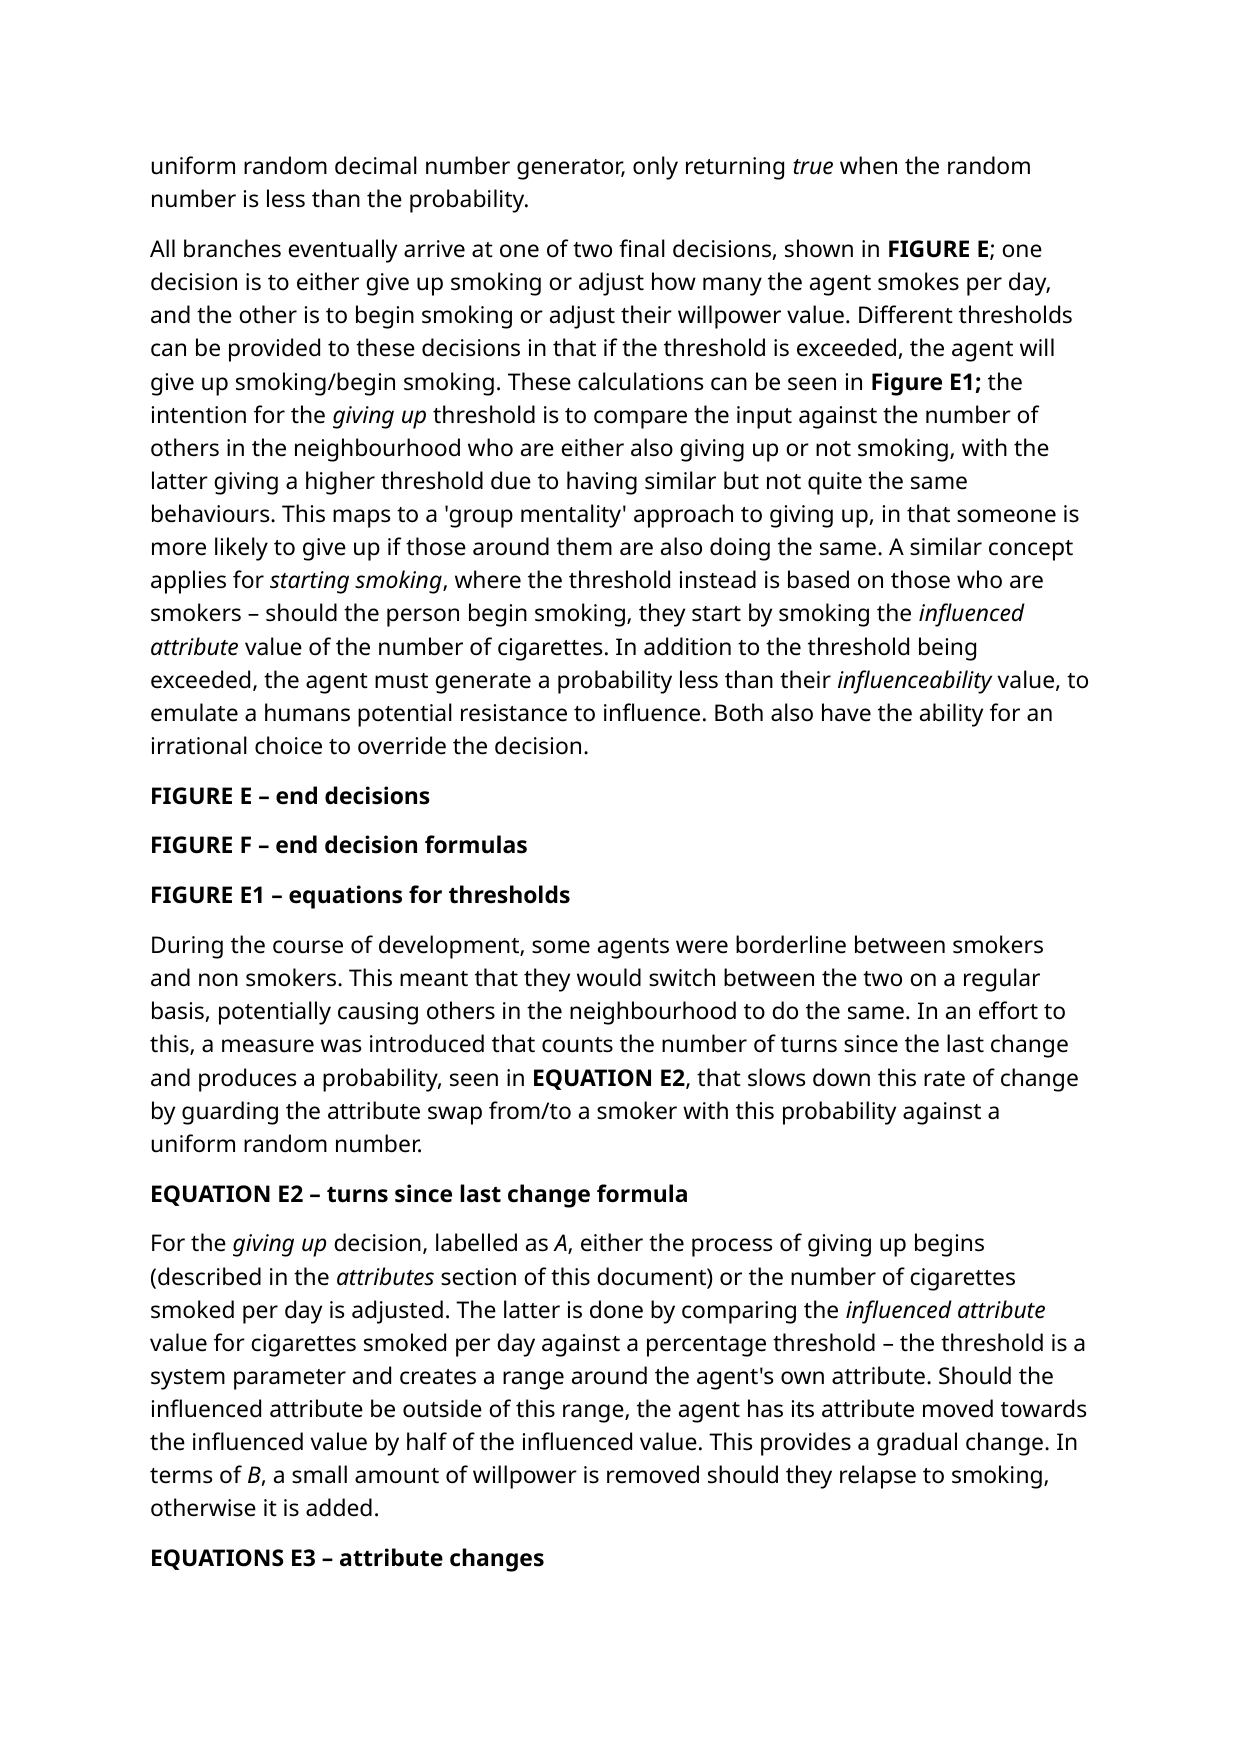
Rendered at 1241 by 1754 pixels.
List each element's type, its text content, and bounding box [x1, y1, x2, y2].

text FIGURE F – end decision formulas [150, 829, 1090, 861]
text During the course of development, some agents were borderline between smokers and non smokers. This meant that they would switch between the two on a regular basis, potentially causing others in the neighbourhood to do the same. In an effort to this, a measure was introduced that counts the number of turns since the last change and produces a probability, seen in EQUATION E2, that slows down this rate of change by guarding the attribute swap from/to a smoker with this probability against a uniform random number. [150, 929, 1090, 1159]
text All branches eventually arrive at one of two final decisions, shown in FIGURE E; one decision is to either give up smoking or adjust how many the agent smokes per day, and the other is to begin smoking or adjust their willpower value. Different thresholds can be provided to these decisions in that if the threshold is exceeded, the agent will give up smoking/begin smoking. These calculations can be seen in Figure E1; the intention for the giving up threshold is to compare the input against the number of others in the neighbourhood who are either also giving up or not smoking, with the latter giving a higher threshold due to having similar but not quite the same behaviours. This maps to a 'group mentality' approach to giving up, in that someone is more likely to give up if those around them are also doing the same. A similar concept applies for starting smoking, where the threshold instead is based on those who are smokers – should the person begin smoking, they start by smoking the influenced attribute value of the number of cigarettes. In addition to the threshold being exceeded, the agent must generate a probability less than their influenceability value, to emulate a humans potential resistance to influence. Both also have the ability for an irrational choice to override the decision. [150, 233, 1090, 761]
text uniform random decimal number generator, only returning true when the random number is less than the probability. [150, 150, 1090, 214]
text FIGURE E1 – equations for thresholds [150, 879, 1090, 910]
text For the giving up decision, labelled as A, either the process of giving up begins (described in the attributes section of this document) or the number of cigarettes smoked per day is adjusted. The latter is done by comparing the influenced attribute value for cigarettes smoked per day against a percentage threshold – the threshold is a system parameter and creates a range around the agent's own attribute. Should the influenced attribute be outside of this range, the agent has its attribute moved towards the influenced value by half of the influenced value. This provides a gradual change. In terms of B, a small amount of willpower is removed should they relapse to smoking, otherwise it is added. [150, 1227, 1090, 1523]
text FIGURE E – end decisions [150, 779, 1090, 811]
text EQUATION E2 – turns since last change formula [150, 1177, 1090, 1209]
text EQUATIONS E3 – attribute changes [150, 1542, 1090, 1573]
